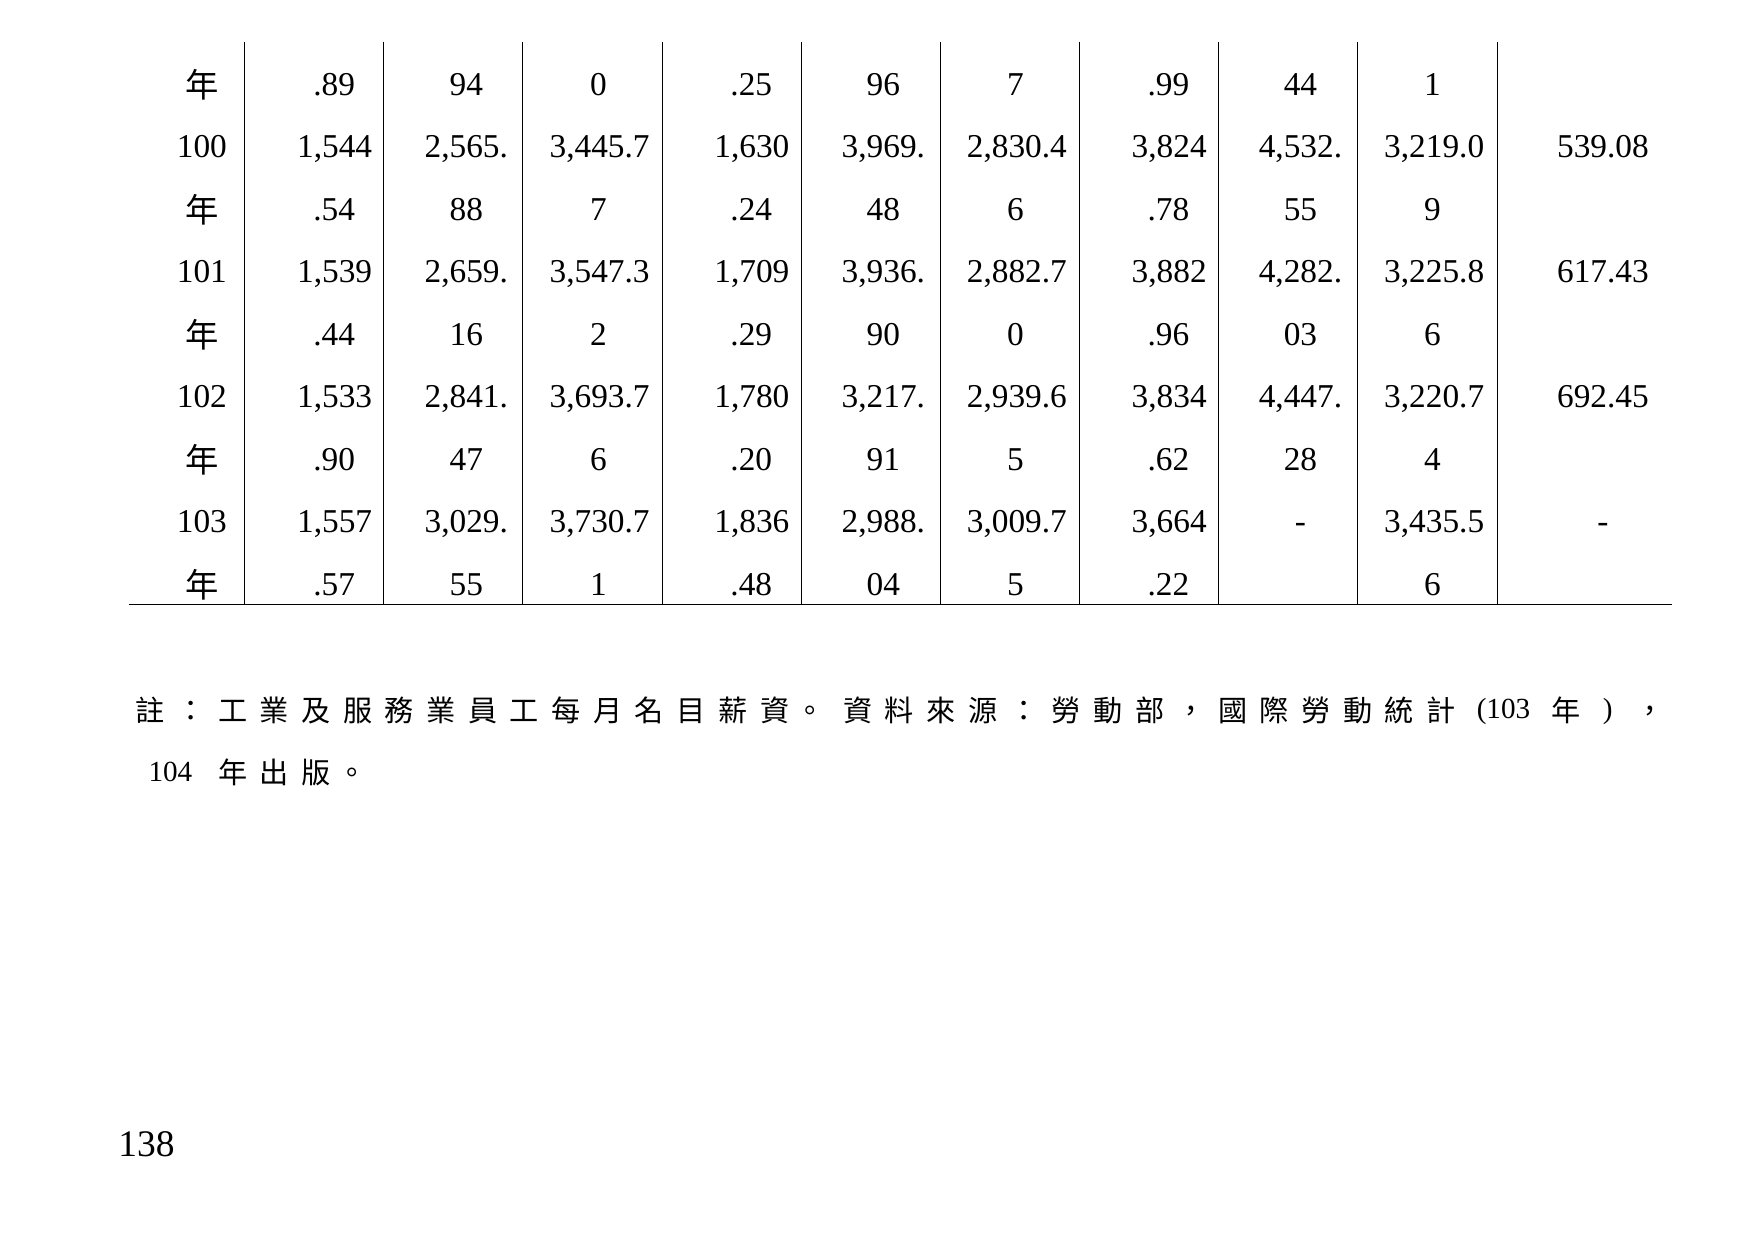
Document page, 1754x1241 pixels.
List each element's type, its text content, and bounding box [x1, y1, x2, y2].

table_cell 1,533.90 [245, 354, 383, 479]
table_cell 3,936.90 [802, 229, 940, 354]
table_cell 1,557.57 [245, 479, 383, 604]
table_cell [1498, 42, 1672, 104]
table_cell 3,969.48 [802, 104, 940, 229]
table_cell 101年 [129, 229, 244, 354]
table_cell 3,824.78 [1080, 104, 1218, 229]
table_cell 2,565.88 [384, 104, 522, 229]
table_cell 692.45 [1498, 354, 1672, 479]
text 註：工業及服務業員工每月名目薪資。資料來源：勞動部，國際勞動統計(103年)，104年出版。 [128, 667, 1628, 792]
table_cell 3,435.56 [1358, 479, 1497, 604]
table_cell 1,539.44 [245, 229, 383, 354]
table_cell 100年 [129, 104, 244, 229]
table_cell 1 [1358, 42, 1497, 104]
table_cell 4,447.28 [1219, 354, 1357, 479]
table_cell 2,659.16 [384, 229, 522, 354]
table_cell 7 [941, 42, 1079, 104]
table_cell 3,009.75 [941, 479, 1079, 604]
table_cell 3,882.96 [1080, 229, 1218, 354]
table_cell 2,939.65 [941, 354, 1079, 479]
table_cell 44 [1219, 42, 1357, 104]
table_cell 3,220.74 [1358, 354, 1497, 479]
table_cell 2,830.46 [941, 104, 1079, 229]
table_cell 3,693.76 [523, 354, 662, 479]
table_cell .99 [1080, 42, 1218, 104]
table_cell 3,445.77 [523, 104, 662, 229]
table_cell 539.08 [1498, 104, 1672, 229]
table_cell 617.43 [1498, 229, 1672, 354]
table_cell 3,219.09 [1358, 104, 1497, 229]
table_cell 1,544.54 [245, 104, 383, 229]
table_cell 4,532.55 [1219, 104, 1357, 229]
table_cell 年 [129, 42, 244, 104]
table_cell .25 [663, 42, 801, 104]
table_cell .89 [245, 42, 383, 104]
table_cell 94 [384, 42, 522, 104]
table_cell 3,225.86 [1358, 229, 1497, 354]
table_cell 102年 [129, 354, 244, 479]
table_cell 3,730.71 [523, 479, 662, 604]
table_cell 1,780.20 [663, 354, 801, 479]
table_cell 96 [802, 42, 940, 104]
table_cell 0 [523, 42, 662, 104]
table_cell 3,664.22 [1080, 479, 1218, 604]
table_cell 3,217.91 [802, 354, 940, 479]
table_cell - [1219, 479, 1357, 604]
table_cell 2,882.70 [941, 229, 1079, 354]
table_cell 103年 [129, 479, 244, 604]
table_cell - [1498, 479, 1672, 604]
table_cell 3,547.32 [523, 229, 662, 354]
table_cell 1,630.24 [663, 104, 801, 229]
table_cell 1,709.29 [663, 229, 801, 354]
table_cell 4,282.03 [1219, 229, 1357, 354]
table_cell 2,841.47 [384, 354, 522, 479]
table_cell 2,988.04 [802, 479, 940, 604]
table_cell 1,836.48 [663, 479, 801, 604]
table_cell 3,834.62 [1080, 354, 1218, 479]
table_cell 3,029.55 [384, 479, 522, 604]
